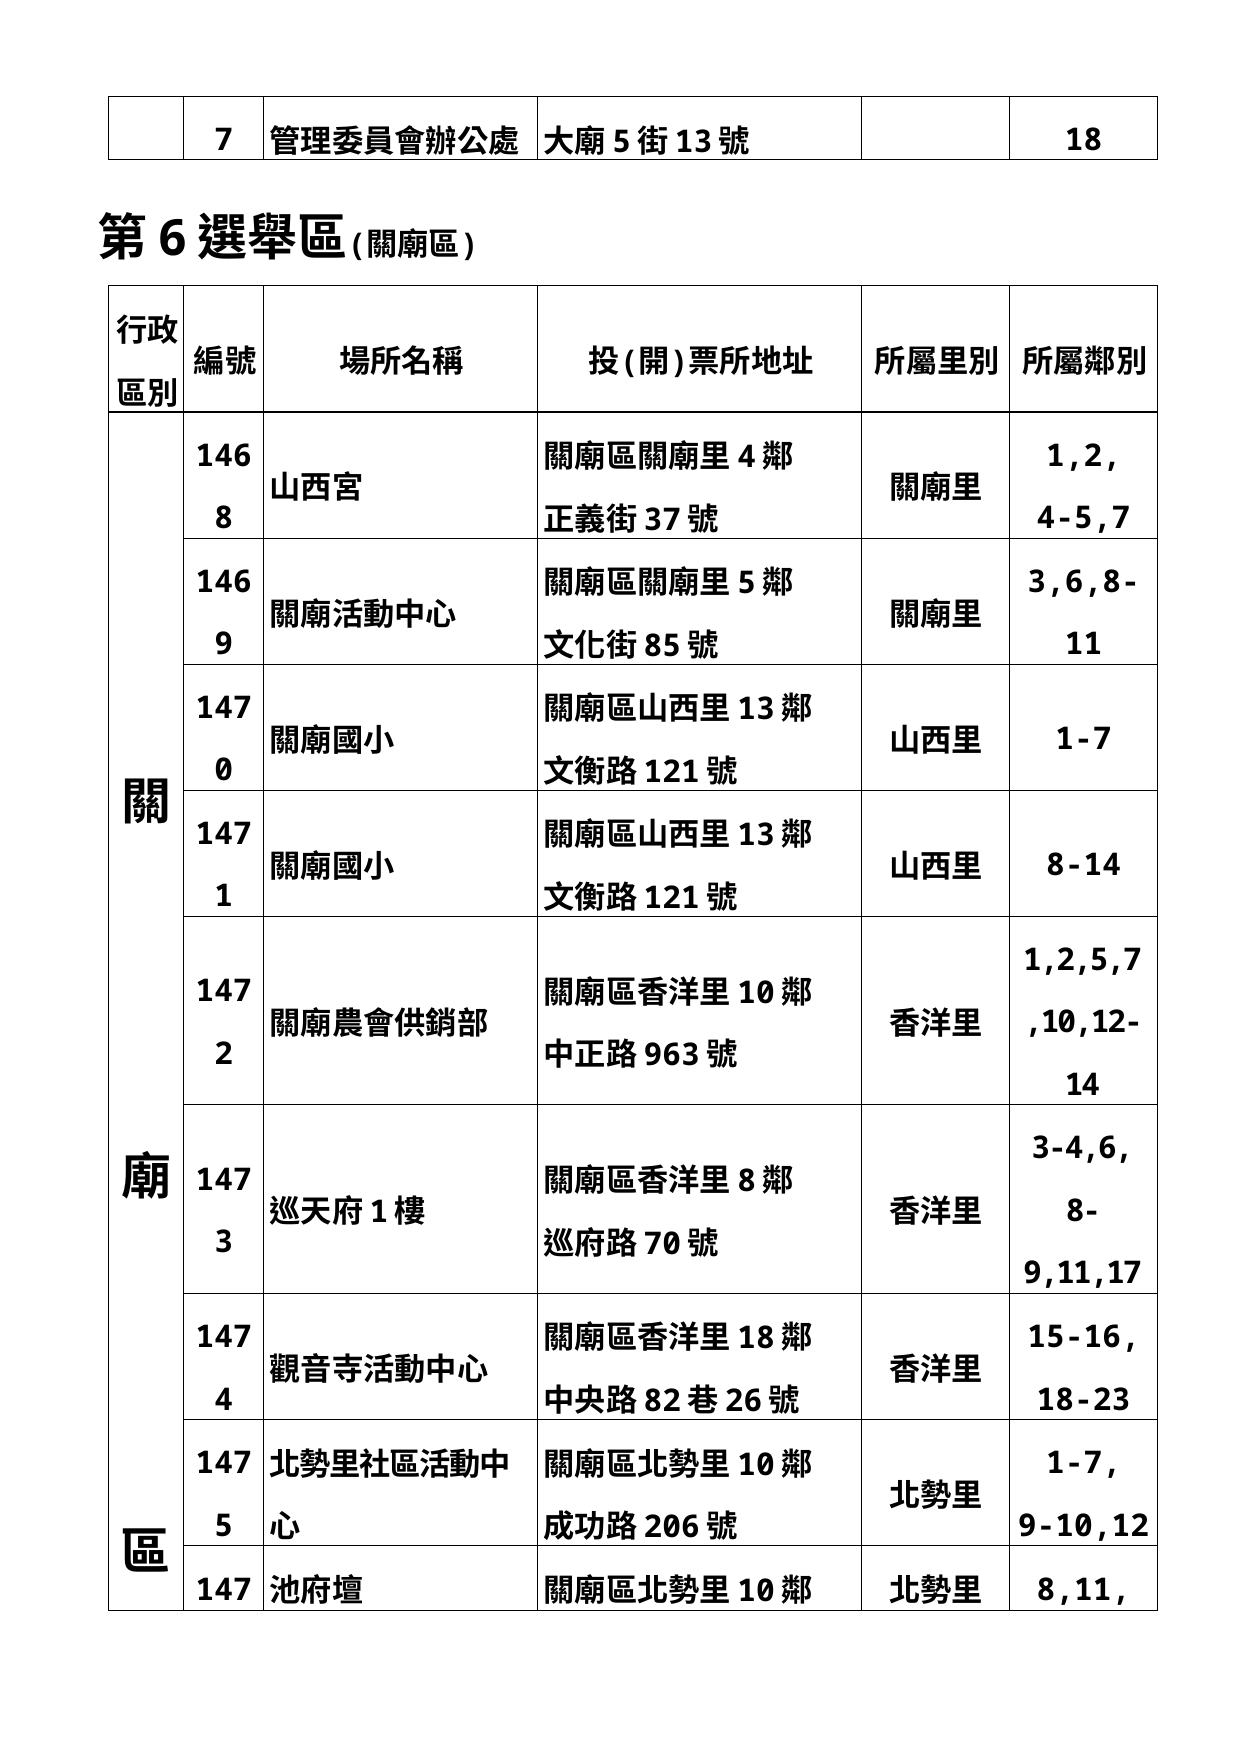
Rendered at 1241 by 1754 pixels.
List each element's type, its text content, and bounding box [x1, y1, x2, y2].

table_cell 147 [184, 1546, 263, 1610]
table_cell 關廟區香洋里18鄰 中央路82巷26號 [538, 1294, 861, 1419]
table_cell 香洋里 [862, 1105, 1009, 1293]
table_cell 關廟區山西里13鄰 文衡路121號 [538, 665, 861, 789]
table_cell 管理委員會辦公處 [264, 97, 537, 159]
table_cell 關廟農會供銷部 [264, 917, 537, 1104]
table_cell 關廟區山西里13鄰 文衡路121號 [538, 791, 861, 916]
table_cell 關廟區北勢里10鄰 [538, 1546, 861, 1610]
table_cell 1468 [184, 413, 263, 537]
table_cell 北勢里社區活動中心 [264, 1420, 537, 1545]
table_cell 1469 [184, 539, 263, 663]
table_cell 1,2, 4-5,7 [1010, 413, 1157, 537]
table_cell 關廟區北勢里10鄰 成功路206號 [538, 1420, 861, 1545]
table_cell 1-7, 9-10,12 [1010, 1420, 1157, 1545]
table_cell 關廟國小 [264, 665, 537, 789]
table_cell 1-7 [1010, 665, 1157, 789]
table_cell 關廟里 [862, 539, 1009, 663]
table_cell 關廟里 [862, 413, 1009, 537]
table_cell 18 [1010, 97, 1157, 159]
table_cell 山西里 [862, 665, 1009, 789]
table_cell 池府壇 [264, 1546, 537, 1610]
table_cell 1471 [184, 791, 263, 916]
table_header 所屬鄰別 [1010, 286, 1157, 411]
table_cell 8,11, [1010, 1546, 1157, 1610]
table_cell 3,6,8-11 [1010, 539, 1157, 663]
table_cell 1475 [184, 1420, 263, 1545]
text 第6選舉區(關廟區) [97, 160, 1161, 285]
table_header 投(開)票所地址 [538, 286, 861, 411]
table_cell 香洋里 [862, 1294, 1009, 1419]
table_header 所屬里別 [862, 286, 1009, 411]
table_cell 關廟區香洋里8鄰 巡府路70號 [538, 1105, 861, 1293]
table_cell 1472 [184, 917, 263, 1104]
table_header 行政 區別 [109, 286, 183, 411]
table_cell [109, 97, 183, 159]
table_cell 1473 [184, 1105, 263, 1293]
table_cell 觀音寺活動中心 [264, 1294, 537, 1419]
table_cell 8-14 [1010, 791, 1157, 916]
table_cell 關廟區關廟里5鄰 文化街85號 [538, 539, 861, 663]
table_cell [862, 97, 1009, 159]
table_cell 關廟區香洋里10鄰 中正路963號 [538, 917, 861, 1104]
table_header 編號 [184, 286, 263, 411]
table_cell 山西宮 [264, 413, 537, 537]
table_cell 1474 [184, 1294, 263, 1419]
table_cell 北勢里 [862, 1546, 1009, 1610]
table_cell 大廟5街13號 [538, 97, 861, 159]
table_cell 1,2,5,7 ,10,12-14 [1010, 917, 1157, 1104]
table_cell 7 [184, 97, 263, 159]
table_cell 山西里 [862, 791, 1009, 916]
table_cell 香洋里 [862, 917, 1009, 1104]
table_cell 1470 [184, 665, 263, 789]
table_cell 關 廟 區 [109, 413, 183, 1610]
table_cell 關廟區關廟里4鄰 正義街37號 [538, 413, 861, 537]
table_cell 15-16, 18-23 [1010, 1294, 1157, 1419]
table_cell 北勢里 [862, 1420, 1009, 1545]
table_cell 巡天府1樓 [264, 1105, 537, 1293]
table_header 場所名稱 [264, 286, 537, 411]
table_cell 3-4,6, 8-9,11,17 [1010, 1105, 1157, 1293]
table_cell 關廟活動中心 [264, 539, 537, 663]
table_cell 關廟國小 [264, 791, 537, 916]
